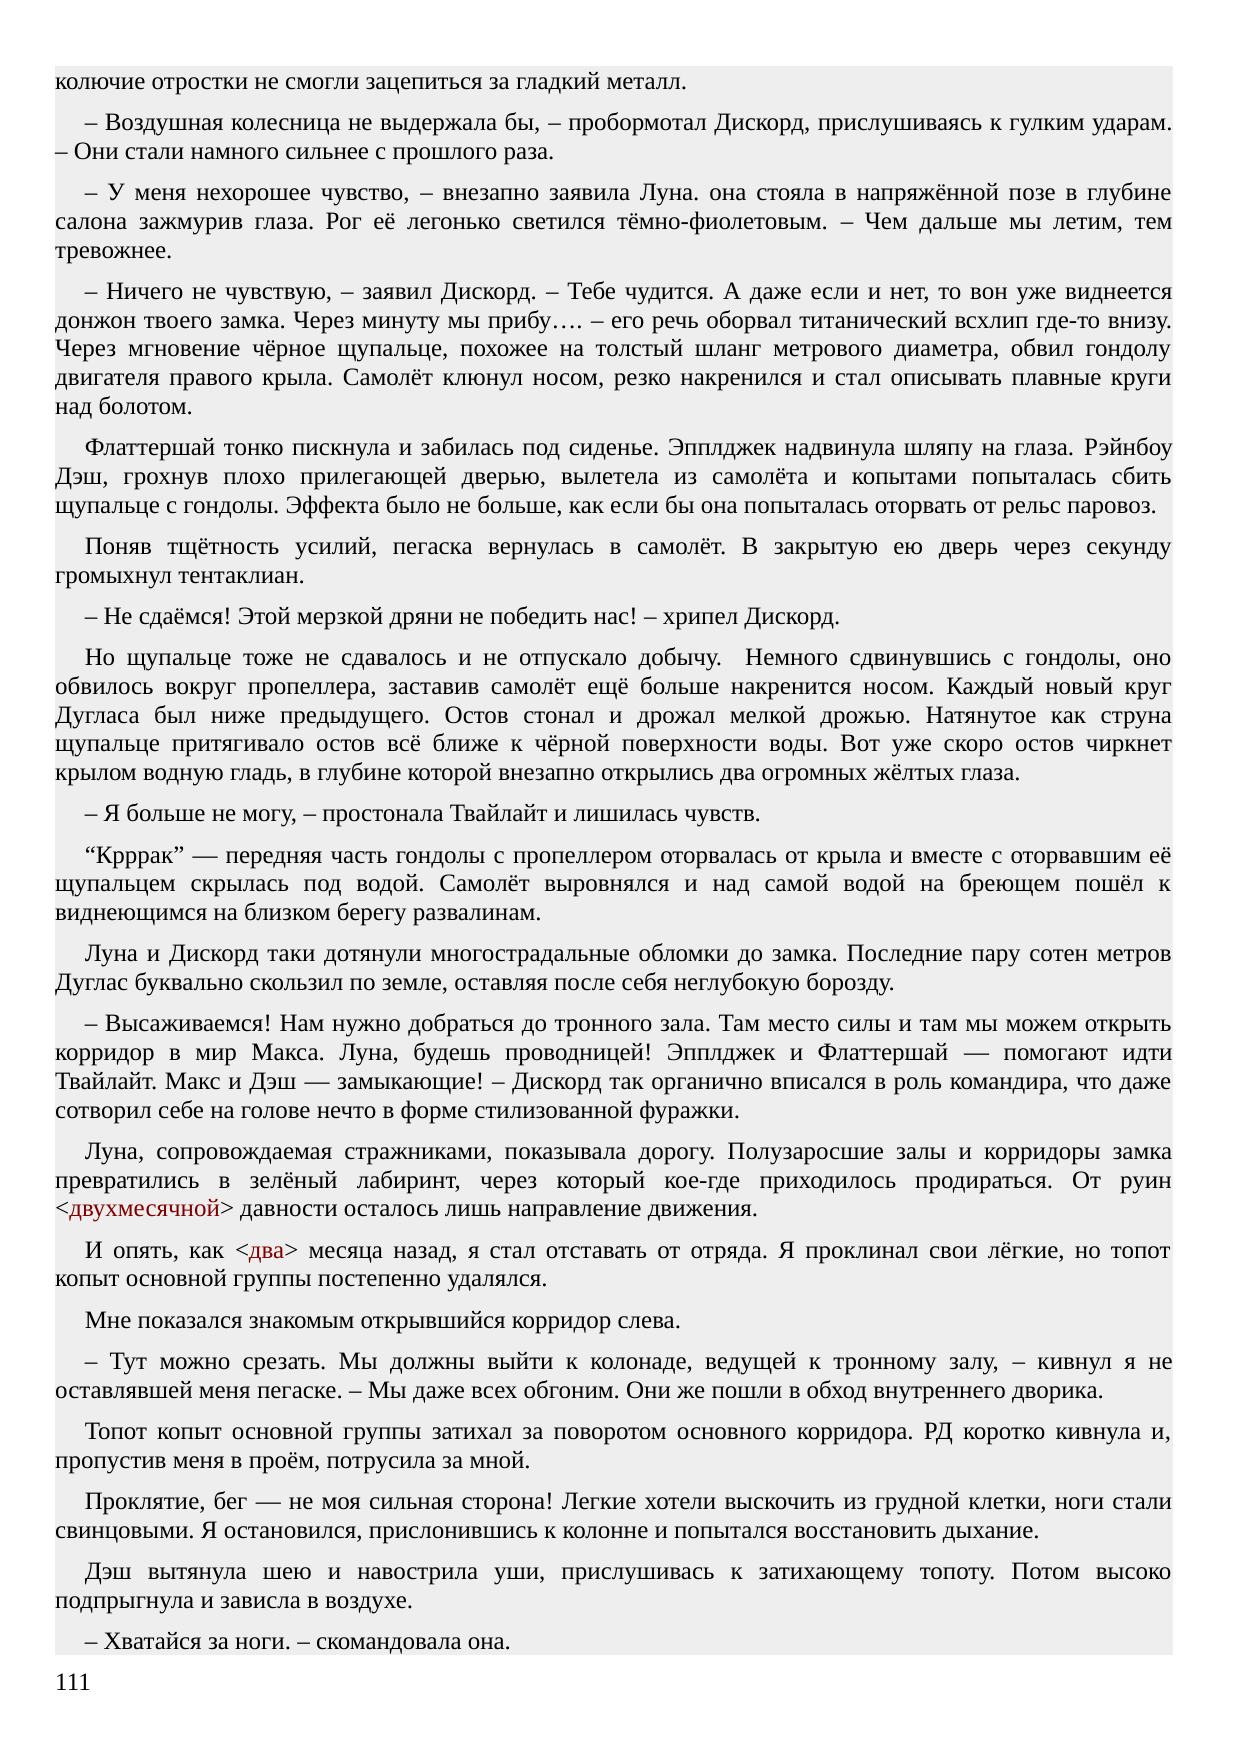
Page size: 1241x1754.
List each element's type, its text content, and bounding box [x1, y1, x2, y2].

text – Я больше не могу, – простонала Твайлайт и лишилась чувств. [55, 798, 1173, 827]
text – Высаживаемся! Нам нужно добраться до тронного зала. Там место силы и там мы можем открыть корридор в мир Макса. Луна, будешь проводницей! Эпплджек и Флаттершай — помогают идти Твайлайт. Макс и Дэш — замыкающие! – Дискорд так органично вписался в роль командира, что даже сотворил себе на голове нечто в форме стилизованной фуражки. [55, 1008, 1173, 1123]
text Мне показался знакомым открывшийся корридор слева. [55, 1305, 1173, 1333]
text колючие отростки не смогли зацепиться за гладкий металл. [55, 66, 1173, 95]
text Луна и Дискорд таки дотянули многострадальные обломки до замка. Последние пару сотен метров Дуглас буквально скользил по земле, оставляя после себя неглубокую борозду. [55, 938, 1173, 996]
text – Ничего не чувствую, – заявил Дискорд. – Тебе чудится. А даже если и нет, то вон уже виднеется донжон твоего замка. Через минуту мы прибу…. – его речь оборвал титанический всхлип где-то внизу. Через мгновение чёрное щупальце, похожее на толстый шланг метрового диаметра, обвил гондолу двигателя правого крыла. Самолёт клюнул носом, резко накренился и стал описывать плавные круги над болотом. [55, 276, 1173, 420]
text И опять, как <два> месяца назад, я стал отставать от отряда. Я проклинал свои лёгкие, но топот копыт основной группы постепенно удалялся. [55, 1235, 1173, 1292]
text – Тут можно срезать. Мы должны выйти к колонаде, ведущей к тронному залу, – кивнул я не оставлявшей меня пегаске. – Мы даже всех обгоним. Они же пошли в обход внутреннего дворика. [55, 1346, 1173, 1403]
text Поняв тщётность усилий, пегаска вернулась в самолёт. В закрытую ею дверь через секунду громыхнул тентаклиан. [55, 531, 1173, 588]
text Но щупальце тоже не сдавалось и не отпускало добычу. Немного сдвинувшись с гондолы, оно обвилось вокруг пропеллера, заставив самолёт ещё больше накренится носом. Каждый новый круг Дугласа был ниже предыдущего. Остов стонал и дрожал мелкой дрожью. Натянутое как струна щупальце притягивало остов всё ближе к чёрной поверхности воды. Вот уже скоро остов чиркнет крылом водную гладь, в глубине которой внезапно открылись два огромных жёлтых глаза. [55, 642, 1173, 786]
text Луна, сопровождаемая стражниками, показывала дорогу. Полузаросшие залы и корридоры замка превратились в зелёный лабиринт, через который кое-где приходилось продираться. От руин <двухмесячной> давности осталось лишь направление движения. [55, 1136, 1173, 1222]
text Флаттершай тонко пискнула и забилась под сиденье. Эпплджек надвинула шляпу на глаза. Рэйнбоу Дэш, грохнув плохо прилегающей дверью, вылетела из самолёта и копытами попыталась сбить щупальце с гондолы. Эффекта было не больше, как если бы она попыталась оторвать от рельс паровоз. [55, 432, 1173, 518]
text “Крррак” — передняя часть гондолы с пропеллером оторвалась от крыла и вместе с оторвавшим её щупальцем скрылась под водой. Самолёт выровнялся и над самой водой на бреющем пошёл к виднеющимся на близком берегу развалинам. [55, 840, 1173, 926]
text – Воздушная колесница не выдержала бы, – пробормотал Дискорд, прислушиваясь к гулким ударам. – Они стали намного сильнее с прошлого раза. [55, 107, 1173, 165]
text Топот копыт основной группы затихал за поворотом основного корридора. РД коротко кивнула и, пропустив меня в проём, потрусила за мной. [55, 1416, 1173, 1473]
text – Не сдаёмся! Этой мерзкой дряни не победить нас! – хрипел Дискорд. [55, 601, 1173, 630]
text – Хватайся за ноги. – скомандовала она. [55, 1626, 1173, 1655]
text Проклятие, бег — не моя сильная сторона! Легкие хотели выскочить из грудной клетки, ноги стали свинцовыми. Я остановился, прислонившись к колонне и попытался восстановить дыхание. [55, 1486, 1173, 1543]
text – У меня нехорошее чувство, – внезапно заявила Луна. она стояла в напряжённой позе в глубине салона зажмурив глаза. Рог её легонько светился тёмно-фиолетовым. – Чем дальше мы летим, тем тревожнее. [55, 177, 1173, 263]
text Дэш вытянула шею и навострила уши, прислушивась к затихающему топоту. Потом высоко подпрыгнула и зависла в воздухе. [55, 1556, 1173, 1613]
